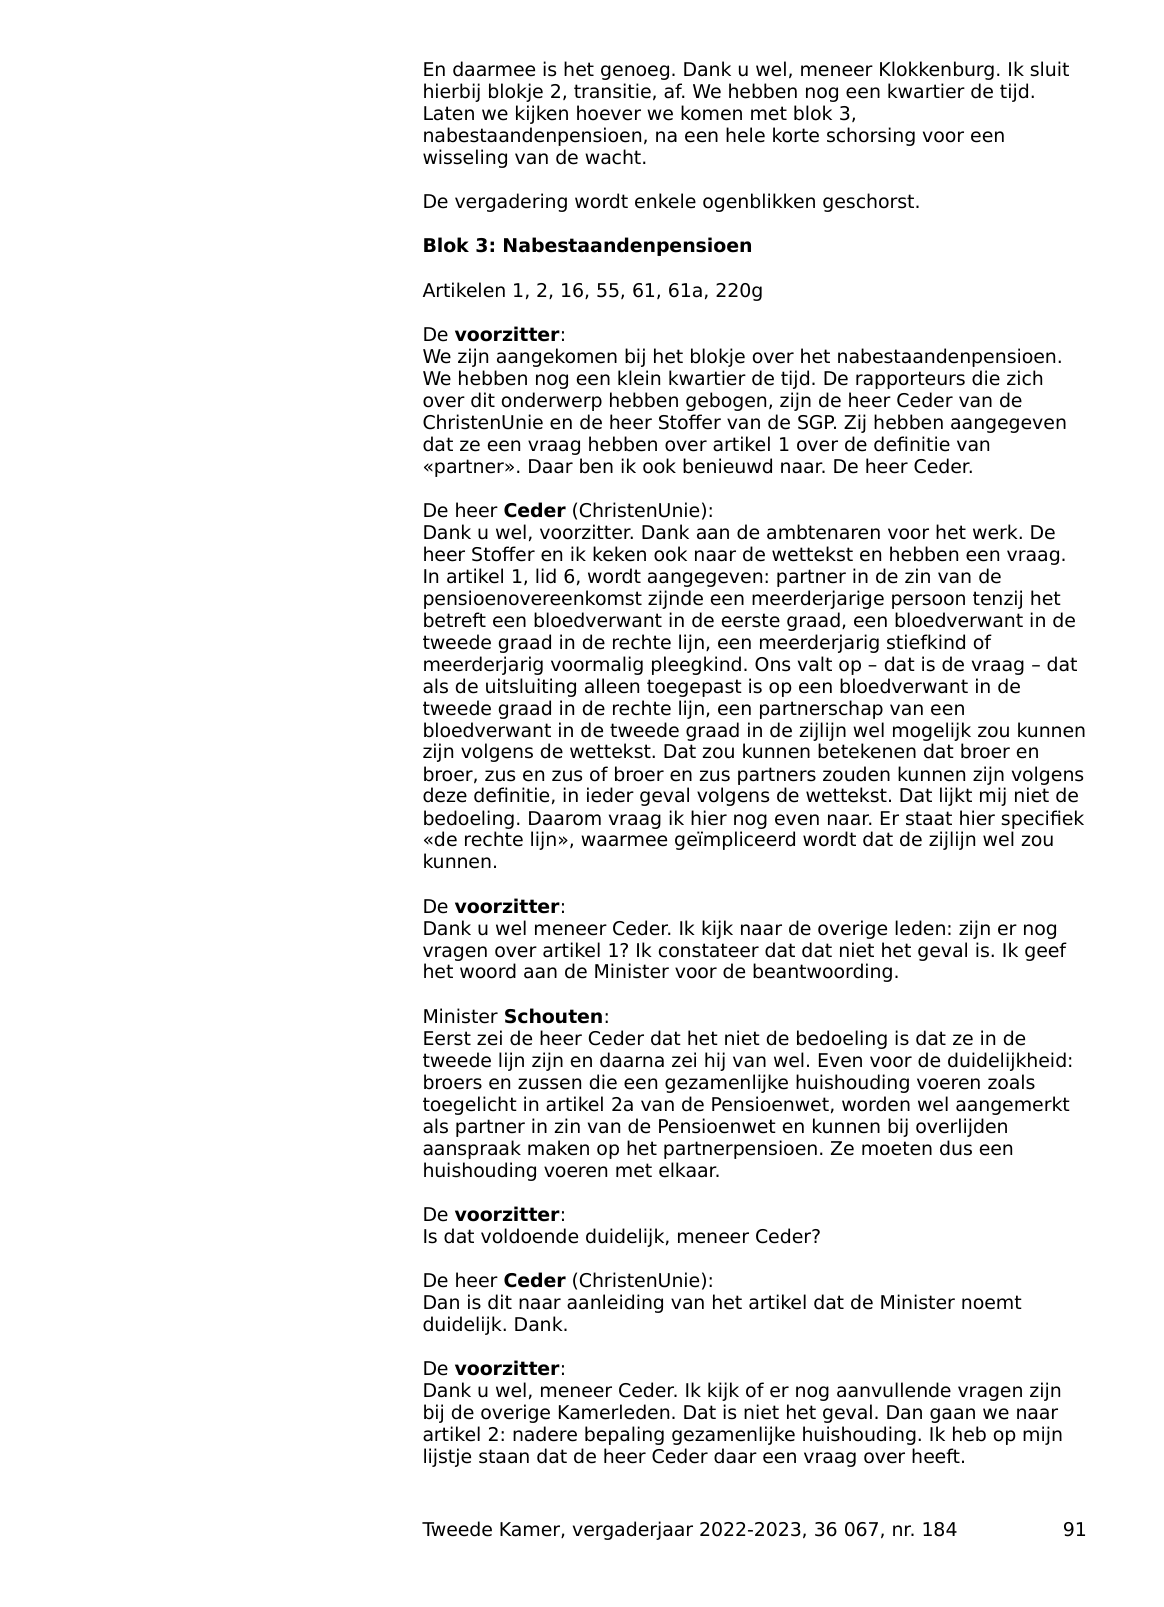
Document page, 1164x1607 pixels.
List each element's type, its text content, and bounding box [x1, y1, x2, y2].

text Dank u wel, meneer Ceder. Ik kijk of er nog aanvullende vragen zijn bij de overige Kamerleden. Dat is niet het geval. Dan gaan we naar artikel 2: nadere bepaling gezamenlijke huishouding. Ik heb op mijn lijstje staan dat de heer Ceder daar een vraag over heeft. [422, 1380, 1087, 1468]
text Eerst zei de heer Ceder dat het niet de bedoeling is dat ze in de tweede lijn zijn en daarna zei hij van wel. Even voor de duidelijkheid: broers en zussen die een gezamenlijke huishouding voeren zoals toegelicht in artikel 2a van de Pensioenwet, worden wel aangemerkt als partner in zin van de Pensioenwet en kunnen bij overlijden aanspraak maken op het partnerpensioen. Ze moeten dus een huishouding voeren met elkaar. [422, 1028, 1087, 1181]
text De vergadering wordt enkele ogenblikken geschorst. [422, 191, 1087, 213]
text De heer Ceder (ChristenUnie): [422, 500, 1087, 522]
text Dank u wel meneer Ceder. Ik kijk naar de overige leden: zijn er nog vragen over artikel 1? Ik constateer dat dat niet het geval is. Ik geef het woord aan de Minister voor de beantwoording. [422, 917, 1087, 983]
text Is dat voldoende duidelijk, meneer Ceder? [422, 1226, 1087, 1248]
text En daarmee is het genoeg. Dank u wel, meneer Klokkenburg. Ik sluit hierbij blokje 2, transitie, af. We hebben nog een kwartier de tijd. Laten we kijken hoever we komen met blok 3, nabestaandenpensioen, na een hele korte schorsing voor een wisseling van de wacht. [422, 59, 1087, 169]
text Dank u wel, voorzitter. Dank aan de ambtenaren voor het werk. De heer Stoffer en ik keken ook naar de wettekst en hebben een vraag. In artikel 1, lid 6, wordt aangegeven: partner in de zin van de pensioenovereenkomst zijnde een meerderjarige persoon tenzij het betreft een bloedverwant in de eerste graad, een bloedverwant in de tweede graad in de rechte lijn, een meerderjarig stiefkind of meerderjarig voormalig pleegkind. Ons valt op – dat is de vraag – dat als de uitsluiting alleen toegepast is op een bloedverwant in de tweede graad in de rechte lijn, een partnerschap van een bloedverwant in de tweede graad in de zijlijn wel mogelijk zou kunnen zijn volgens de wettekst. Dat zou kunnen betekenen dat broer en broer, zus en zus of broer en zus partners zouden kunnen zijn volgens deze definitie, in ieder geval volgens de wettekst. Dat lijkt mij niet de bedoeling. Daarom vraag ik hier nog even naar. Er staat hier specifiek «de rechte lijn», waarmee geïmpliceerd wordt dat de zijlijn wel zou kunnen. [422, 522, 1087, 873]
text We zijn aangekomen bij het blokje over het nabestaandenpensioen. We hebben nog een klein kwartier de tijd. De rapporteurs die zich over dit onderwerp hebben gebogen, zijn de heer Ceder van de ChristenUnie en de heer Stoffer van de SGP. Zij hebben aangegeven dat ze een vraag hebben over artikel 1 over de definitie van «partner». Daar ben ik ook benieuwd naar. De heer Ceder. [422, 346, 1087, 477]
text De heer Ceder (ChristenUnie): [422, 1270, 1087, 1292]
text Dan is dit naar aanleiding van het artikel dat de Minister noemt duidelijk. Dank. [422, 1292, 1087, 1336]
text Artikelen 1, 2, 16, 55, 61, 61a, 220g [422, 279, 1087, 301]
subtitle Blok 3: Nabestaandenpensioen [422, 235, 1087, 257]
text Minister Schouten: [422, 1006, 1087, 1028]
text De voorzitter: [422, 324, 1087, 346]
text De voorzitter: [422, 896, 1087, 917]
text De voorzitter: [422, 1358, 1087, 1380]
text De voorzitter: [422, 1204, 1087, 1226]
